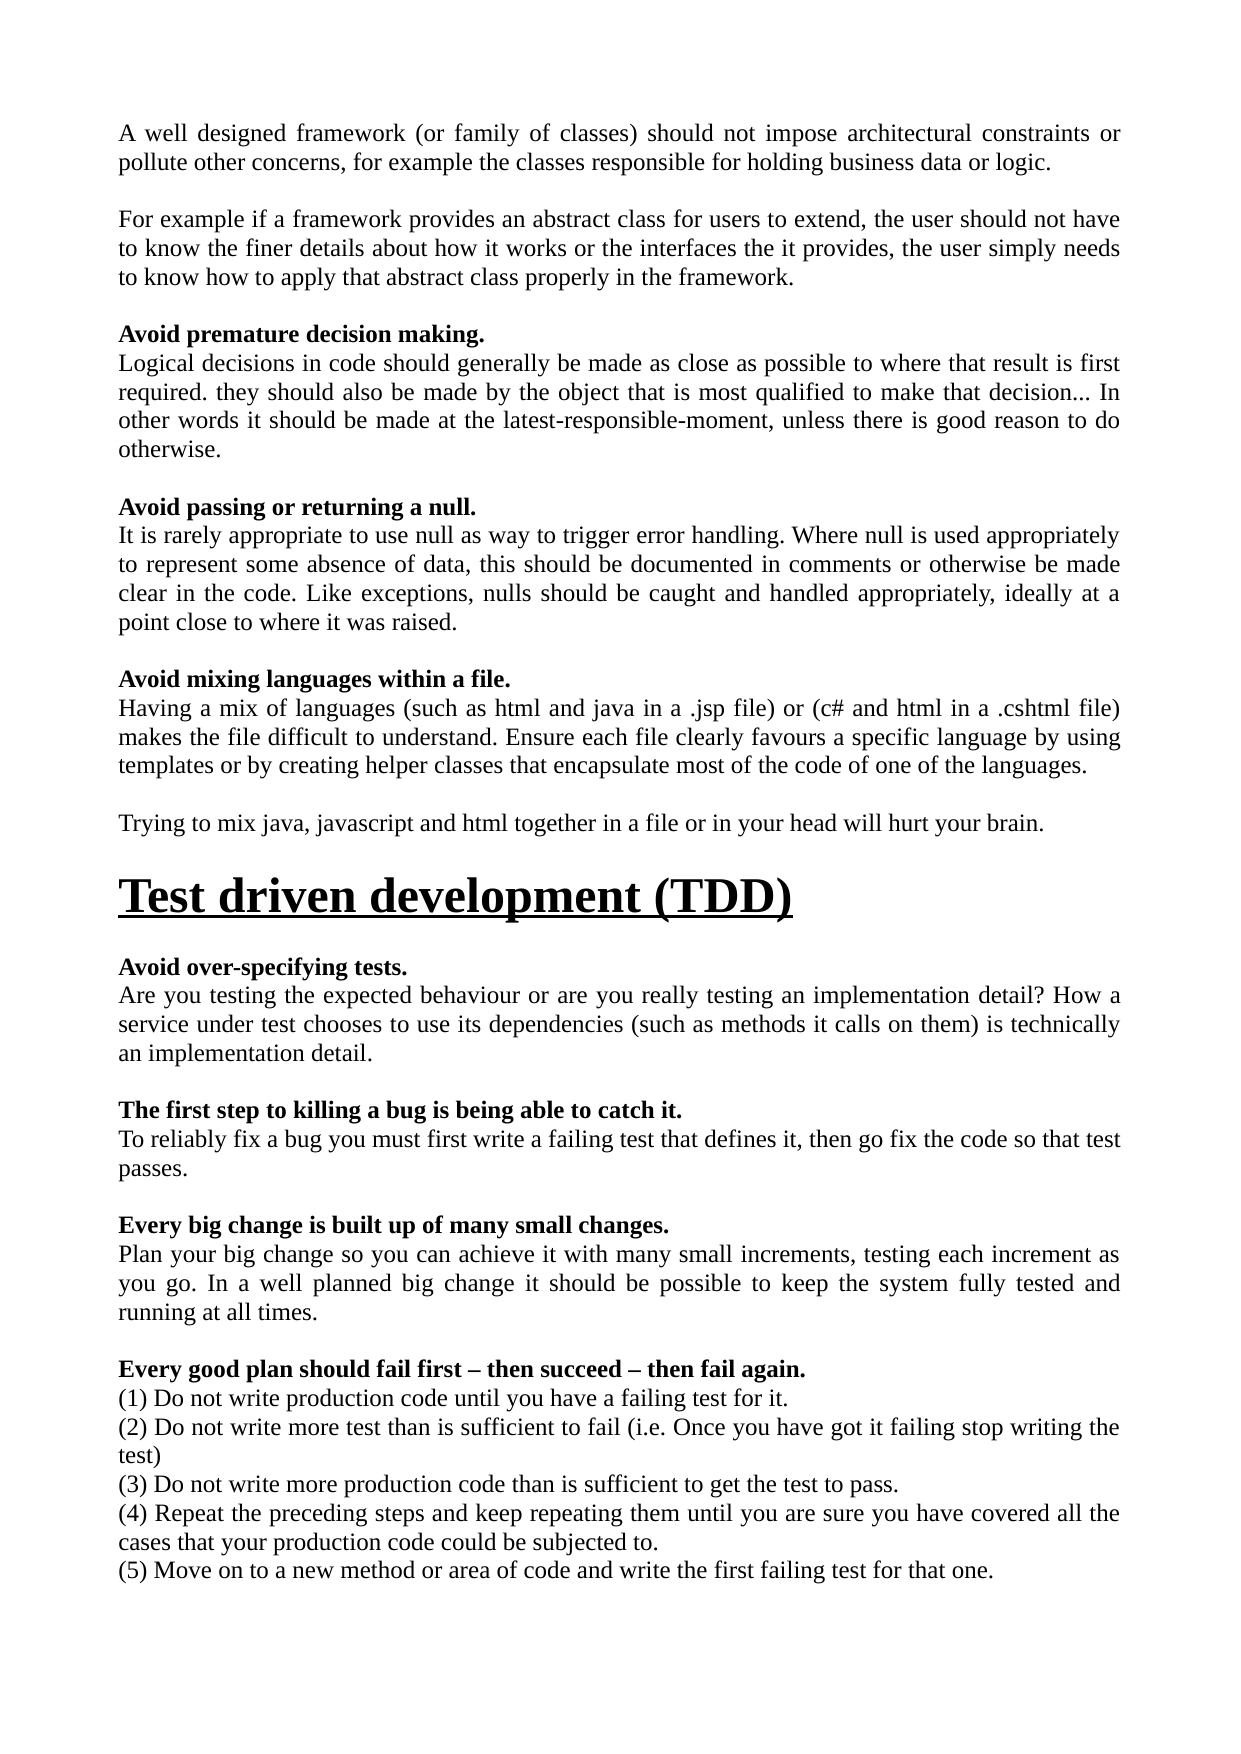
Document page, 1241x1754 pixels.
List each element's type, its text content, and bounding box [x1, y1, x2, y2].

text (2) Do not write more test than is sufficient to fail (i.e. Once you have got it failing stop writing the test) [118, 1412, 1122, 1469]
text (1) Do not write production code until you have a failing test for it. [118, 1383, 1122, 1412]
text Every big change is built up of many small changes. [118, 1211, 1122, 1239]
text Plan your big change so you can achieve it with many small increments, testing each increment as you go. In a well planned big change it should be possible to keep the system fully tested and running at all times. [118, 1239, 1122, 1326]
text Avoid premature decision making. [118, 319, 1122, 348]
text The first step to killing a bug is being able to catch it. [118, 1096, 1122, 1124]
text (5) Move on to a new method or area of code and write the first failing test for that one. [118, 1556, 1122, 1584]
text Avoid mixing languages within a file. [118, 664, 1122, 693]
text It is rarely appropriate to use null as way to trigger error handling. Where null is used appropriately to represent some absence of data, this should be documented in comments or otherwise be made clear in the code. Like exceptions, nulls should be caught and handled appropriately, ideally at a point close to where it was raised. [118, 521, 1122, 636]
text Test driven development (TDD) [118, 866, 1122, 923]
text For example if a framework provides an abstract class for users to extend, the user should not have to know the finer details about how it works or the interfaces the it provides, the user simply needs to know how to apply that abstract class properly in the framework. [118, 204, 1122, 291]
text Avoid over-specifying tests. [118, 952, 1122, 981]
text To reliably fix a bug you must first write a failing test that defines it, then go fix the code so that test passes. [118, 1124, 1122, 1182]
text Trying to mix java, javascript and html together in a file or in your head will hurt your brain. [118, 808, 1122, 837]
text Having a mix of languages (such as html and java in a .jsp file) or (c# and html in a .cshtml file) makes the file difficult to understand. Ensure each file clearly favours a specific language by using templates or by creating helper classes that encapsulate most of the code of one of the languages. [118, 693, 1122, 779]
text Avoid passing or returning a null. [118, 492, 1122, 521]
text A well designed framework (or family of classes) should not impose architectural constraints or pollute other concerns, for example the classes responsible for holding business data or logic. [118, 118, 1122, 176]
text Logical decisions in code should generally be made as close as possible to where that result is first required. they should also be made by the object that is most qualified to make that decision... In other words it should be made at the latest-responsible-moment, unless there is good reason to do otherwise. [118, 348, 1122, 463]
text (4) Repeat the preceding steps and keep repeating them until you are sure you have covered all the cases that your production code could be subjected to. [118, 1498, 1122, 1556]
text Are you testing the expected behaviour or are you really testing an implementation detail? How a service under test chooses to use its dependencies (such as methods it calls on them) is technically an implementation detail. [118, 981, 1122, 1067]
text (3) Do not write more production code than is sufficient to get the test to pass. [118, 1469, 1122, 1498]
text Every good plan should fail first – then succeed – then fail again. [118, 1354, 1122, 1383]
